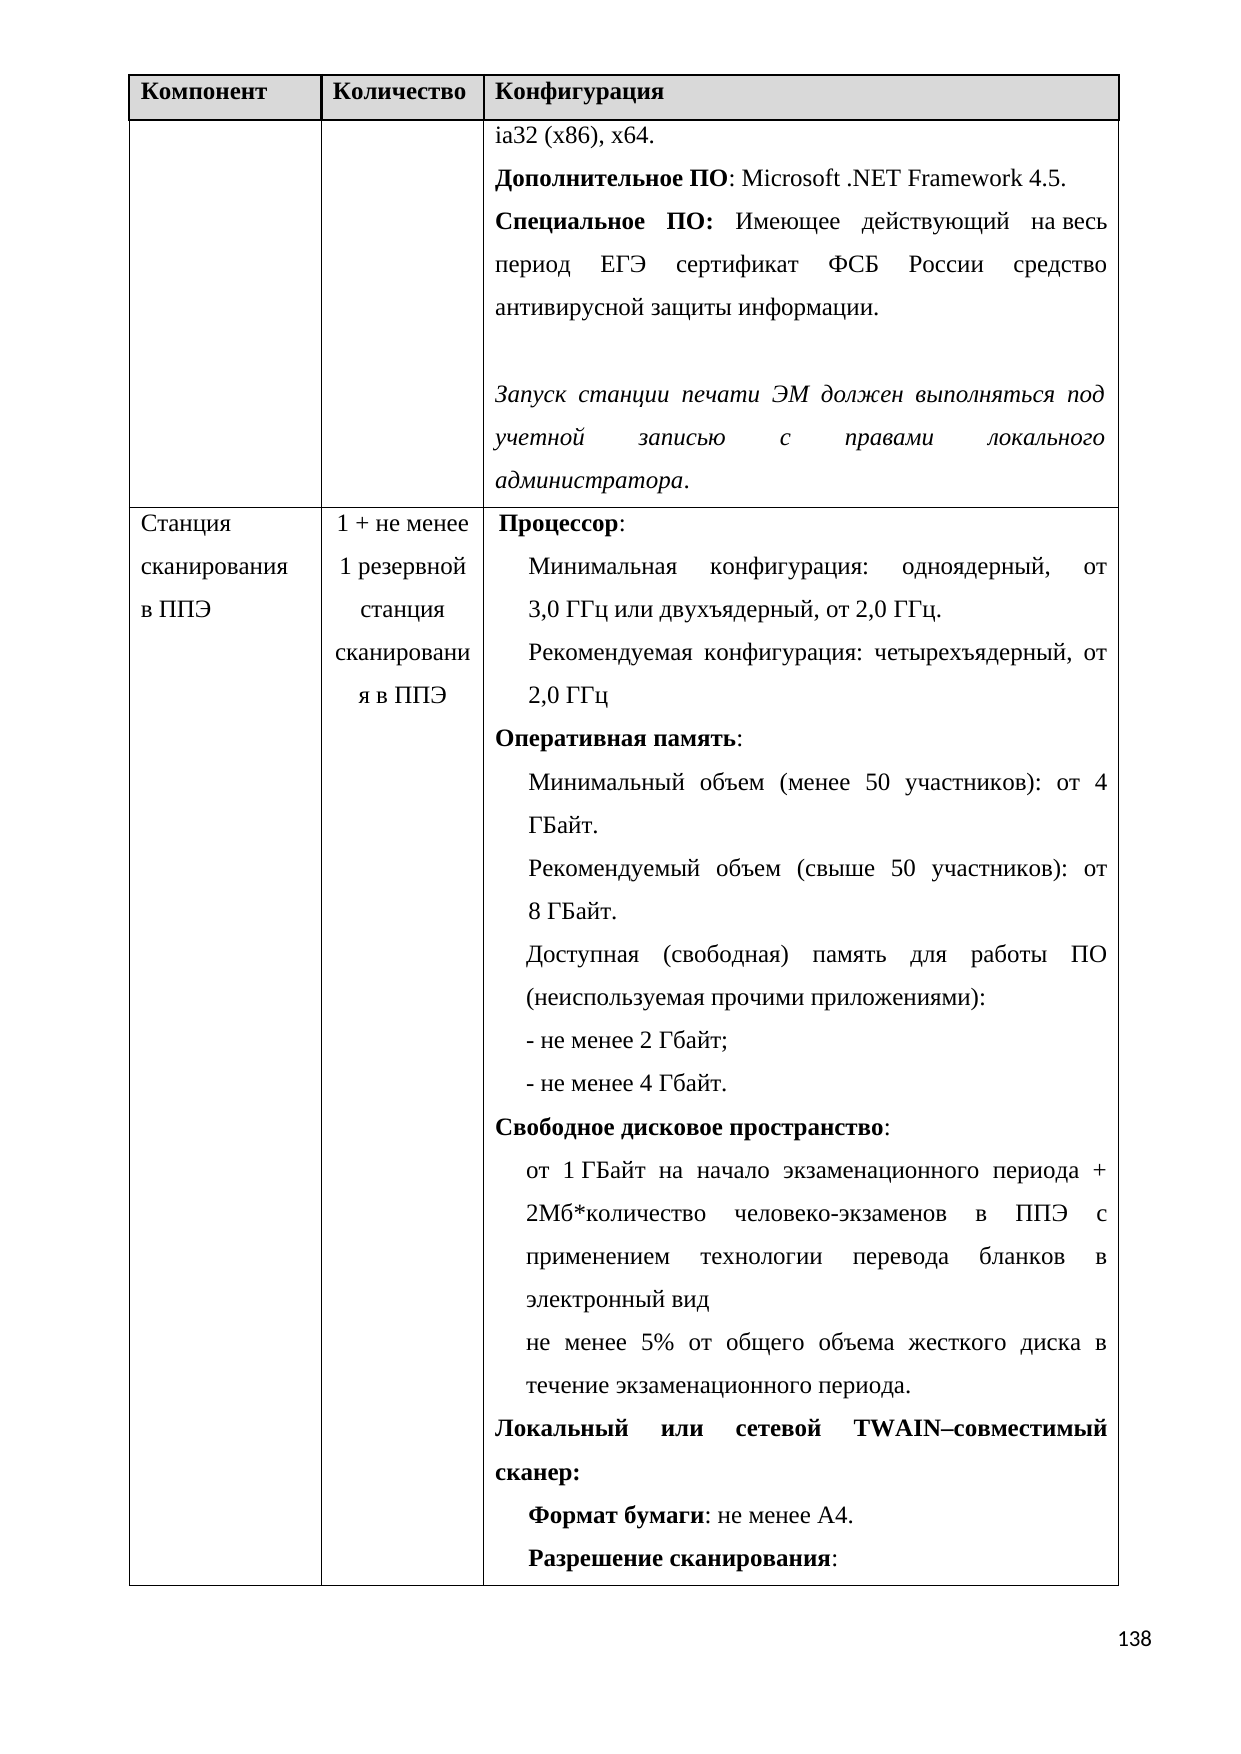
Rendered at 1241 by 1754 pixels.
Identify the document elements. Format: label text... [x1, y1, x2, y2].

table_cell ia32 (x86), x64. Дополнительное ПО: Microsoft .NET Framework 4.5. Специальное ПО: Имеющее действующий на весь период ЕГЭ сертификат ФСБ России средство антивирусной защиты информации. Запуск станции печати ЭМ должен выполняться под учетной записью с правами локального администратора. [484, 121, 1118, 507]
table_header Количество [323, 76, 483, 119]
table_cell [130, 121, 321, 507]
table_cell [322, 121, 483, 507]
table_header Компонент [130, 76, 320, 119]
table_cell Процессор: Минимальная конфигурация: одноядерный, от 3,0 ГГц или двухъядерный, от 2,0 ГГц. Рекомендуемая конфигурация: четырехъядерный, от 2,0 ГГц Оперативная память: Минимальный объем (менее 50 участников): от 4 ГБайт. Рекомендуемый объем (свыше 50 участников): от 8 ГБайт. Доступная (свободная) память для работы ПО (неиспользуемая прочими приложениями): - не менее 2 Гбайт; - не менее 4 Гбайт. Свободное дисковое пространство: от 1 ГБайт на начало экзаменационного периода + 2Мб*количество человеко-экзаменов в ППЭ с применением технологии перевода бланков в электронный вид не менее 5% от общего объема жесткого диска в течение экзаменационного периода. Локальный или сетевой TWAIN–совместимый сканер: Формат бумаги: не менее А4. Разрешение сканирования: [484, 508, 1118, 1585]
table_header Конфигурация [485, 76, 1118, 119]
table_cell 1 + не менее 1 резервной станция сканирования в ППЭ [322, 508, 483, 1585]
table_cell Станция сканирования в ППЭ [130, 508, 321, 1585]
